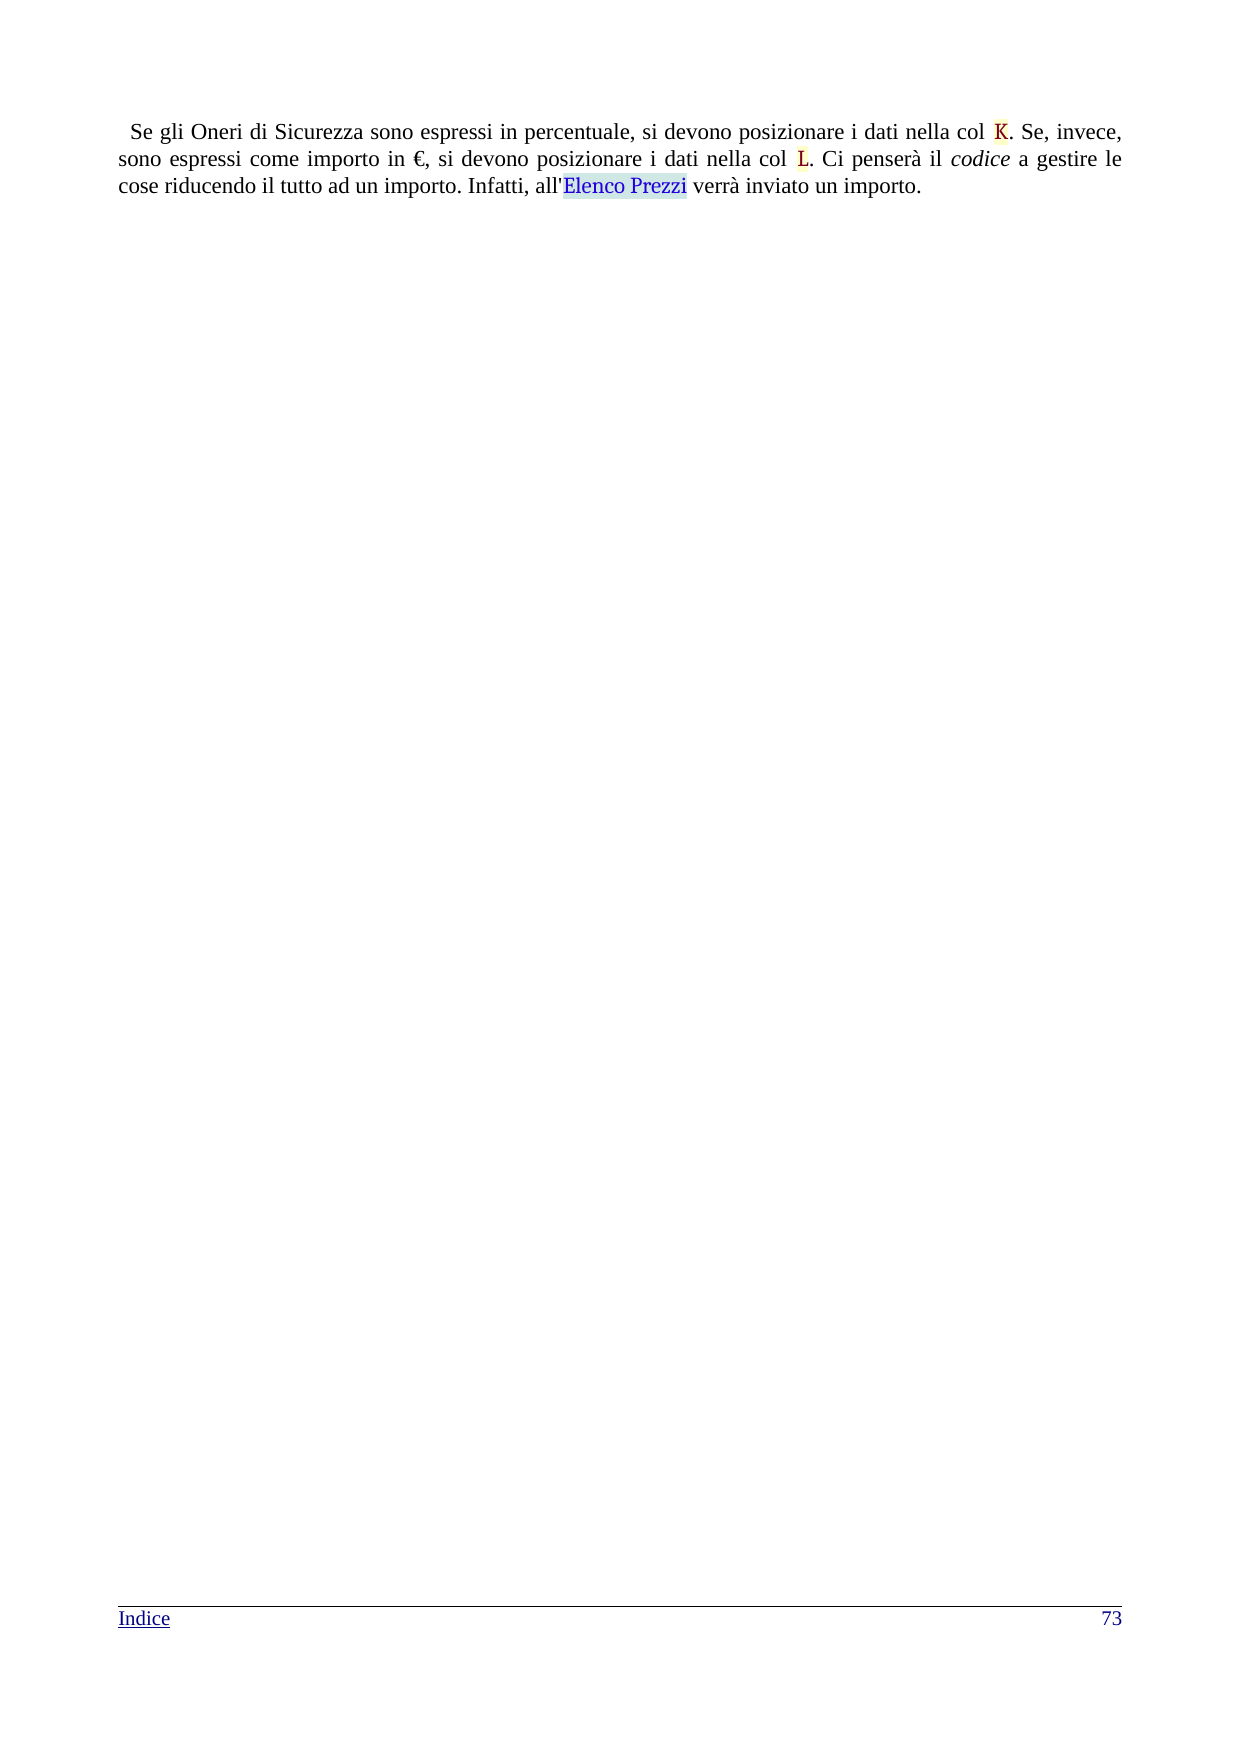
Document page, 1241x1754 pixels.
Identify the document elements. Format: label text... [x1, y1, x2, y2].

text Se gli Oneri di Sicurezza sono espressi in percentuale, si devono posizionare i dati nella col K. Se, invece, sono espressi come importo in €, si devono posizionare i dati nella col L. Ci penserà il codice a gestire le cose riducendo il tutto ad un importo. Infatti, all'Elenco Prezzi verrà inviato un importo. [118, 118, 1122, 199]
